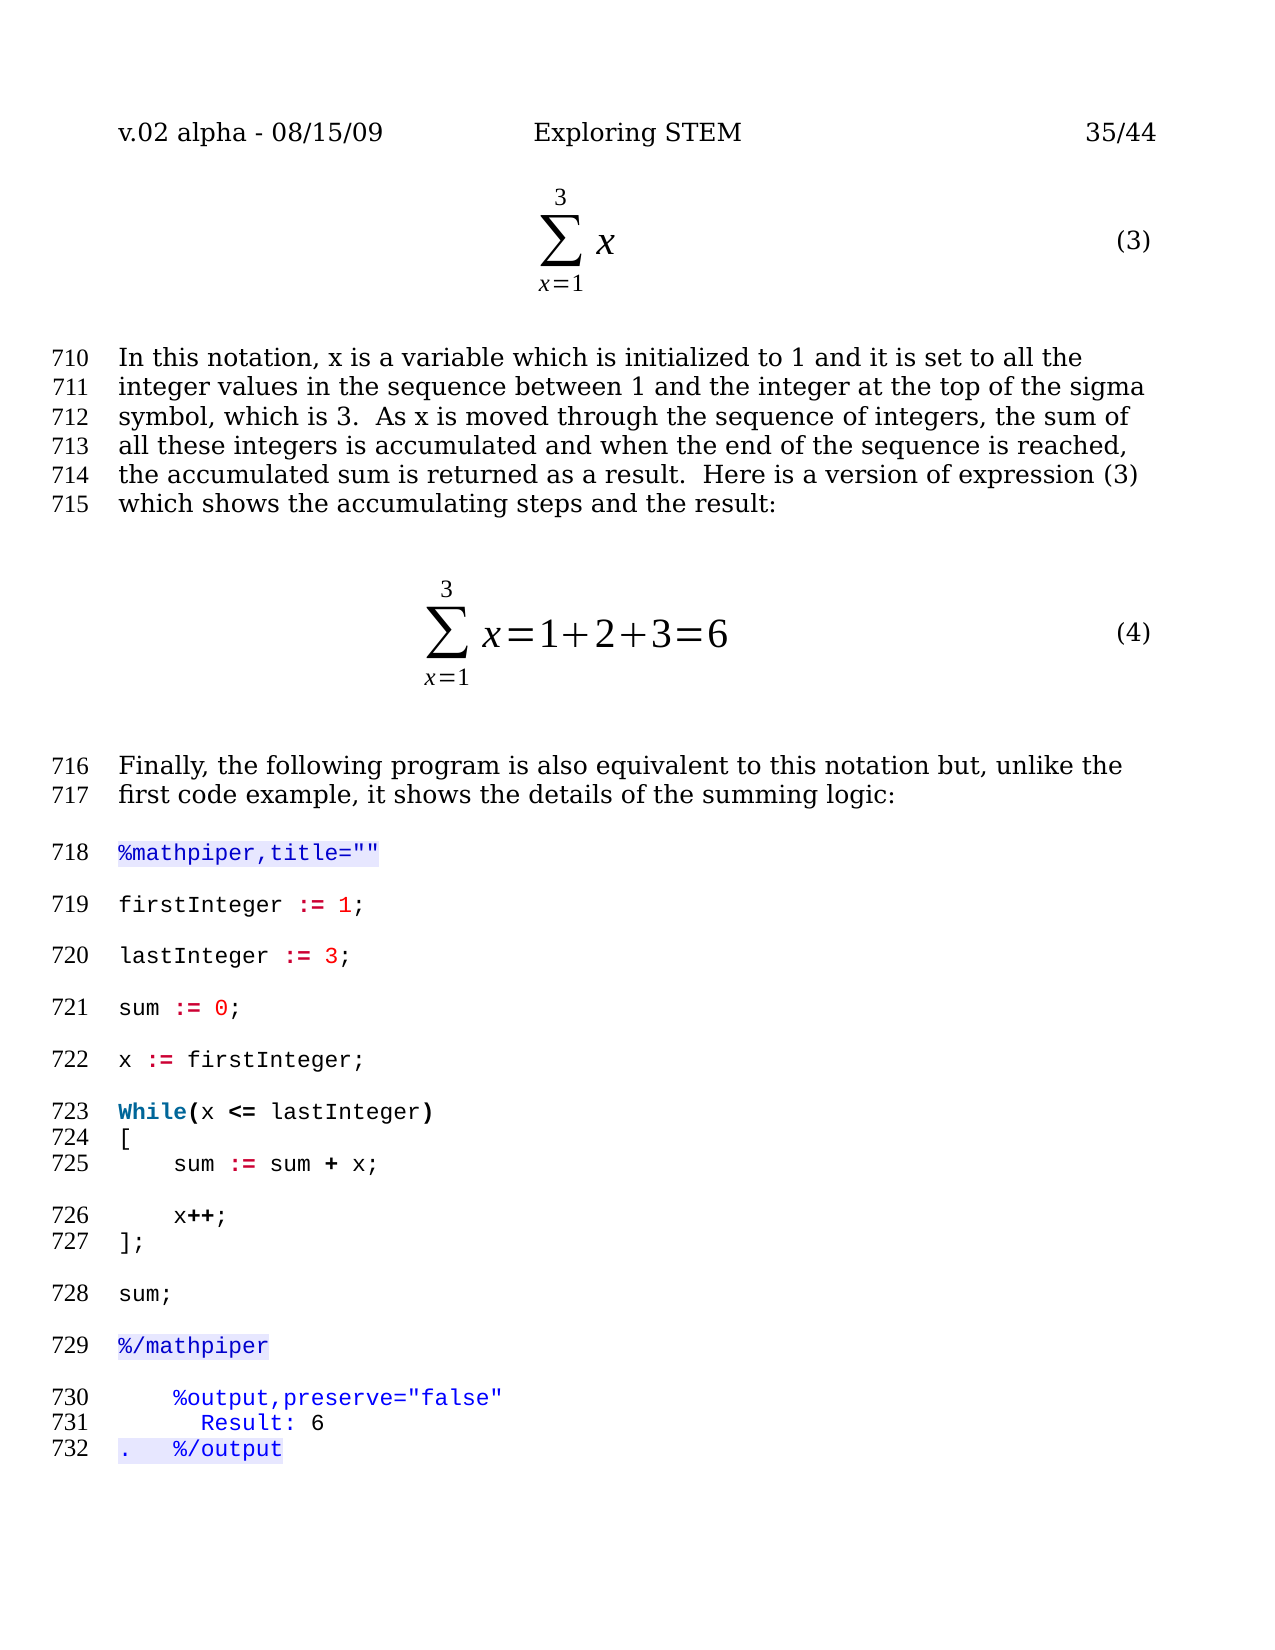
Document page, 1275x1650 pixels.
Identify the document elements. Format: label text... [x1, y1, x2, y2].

text %mathpiper,title="" [118, 841, 1157, 867]
text . %/output [118, 1438, 1157, 1464]
text firstInteger := 1; [118, 893, 1157, 919]
text sum := 0; [118, 997, 1157, 1023]
text Finally, the following program is also equivalent to this notation but, unlike the first code example, it shows the details of the summing logic: [118, 751, 1157, 809]
text %/mathpiper [118, 1334, 1157, 1360]
text [ [118, 1126, 1157, 1152]
table_header (3) [1041, 177, 1157, 305]
text x := firstInteger; [118, 1049, 1157, 1074]
text Result: 6 [118, 1412, 1157, 1438]
table_header (4) [1041, 569, 1157, 698]
text ]; [118, 1230, 1157, 1256]
text sum; [118, 1282, 1157, 1308]
text In this notation, x is a variable which is initialized to 1 and it is set to all the integer values in the sequence between 1 and the integer at the top of the sigma symbol, which is 3. As x is moved through the sequence of integers, the sum of all these integers is accumulated and when the end of the sequence is reached, the accumulated sum is returned as a result. Here is a version of expression (3) which shows the accumulating steps and the result: [118, 343, 1157, 518]
text %output,preserve="false" [118, 1386, 1157, 1412]
text While(x <= lastInteger) [118, 1101, 1157, 1126]
table_header [118, 177, 1041, 305]
text lastInteger := 3; [118, 945, 1157, 971]
text sum := sum + x; [118, 1152, 1157, 1178]
text x++; [118, 1204, 1157, 1230]
table_header [118, 569, 1041, 698]
